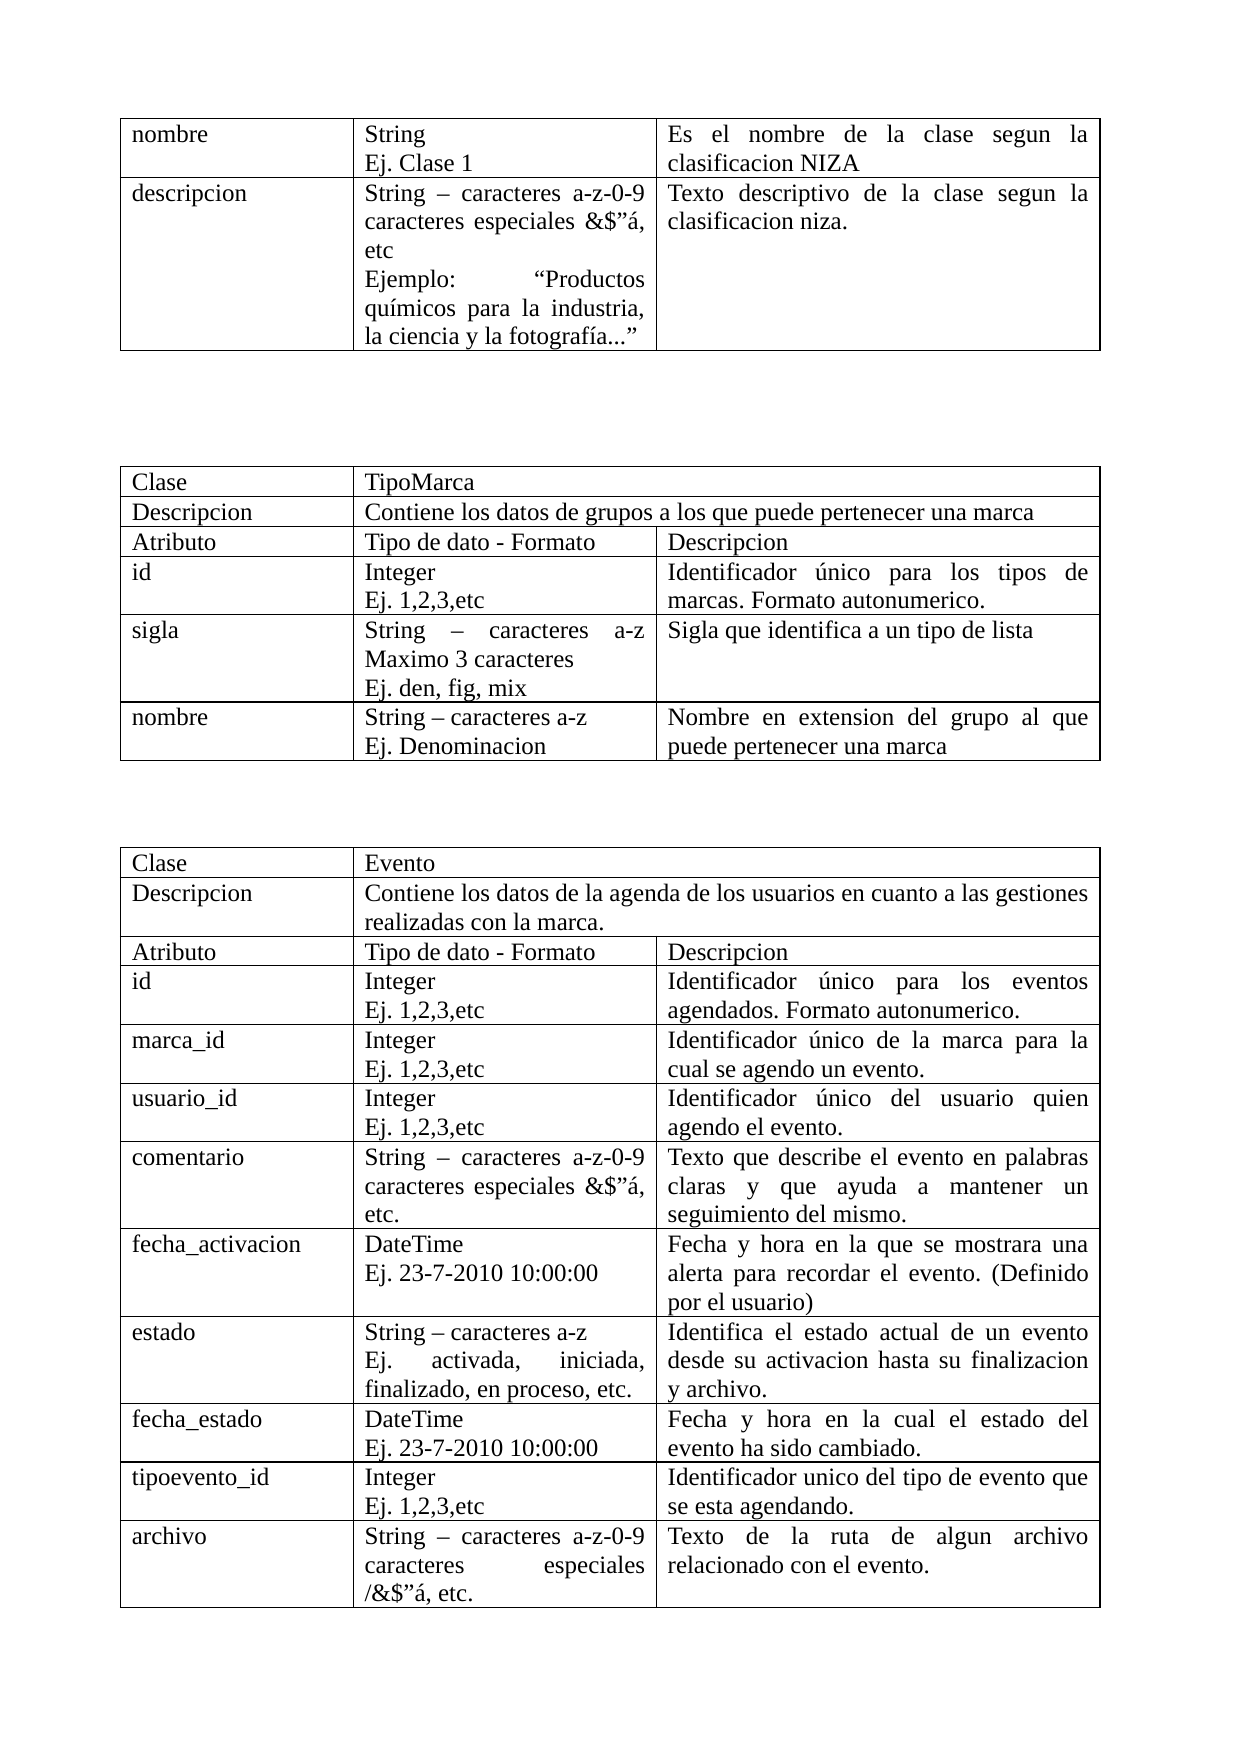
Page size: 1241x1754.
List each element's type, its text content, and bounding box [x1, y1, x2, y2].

table_cell Nombre en extension del grupo al que puede pertenecer una marca [657, 703, 1099, 760]
table_cell Descripcion [121, 878, 353, 936]
table_header Evento [354, 848, 1099, 877]
table_cell archivo [121, 1521, 353, 1607]
table_cell String – caracteres a-z-0-9 caracteres especiales &$”á, etc. [354, 1142, 656, 1228]
table_cell Atributo [121, 527, 353, 556]
table_cell Integer Ej. 1,2,3,etc [354, 1084, 656, 1141]
table_cell Tipo de dato - Formato [354, 527, 656, 556]
table_cell Texto que describe el evento en palabras claras y que ayuda a mantener un seguimiento del mismo. [657, 1142, 1099, 1228]
table_header TipoMarca [354, 467, 1099, 496]
table_cell estado [121, 1317, 353, 1403]
table_cell DateTime Ej. 23-7-2010 10:00:00 [354, 1404, 656, 1461]
table_cell id [121, 966, 353, 1024]
table_cell Descripcion [657, 527, 1099, 556]
table_cell id [121, 557, 353, 614]
table_cell String – caracteres a-z Ej. Denominacion [354, 703, 656, 760]
table_cell Texto descriptivo de la clase segun la clasificacion niza. [657, 178, 1099, 350]
table_cell Sigla que identifica a un tipo de lista [657, 615, 1099, 701]
table_cell nombre [121, 703, 353, 760]
table_cell marca_id [121, 1025, 353, 1082]
table_cell Integer Ej. 1,2,3,etc [354, 1025, 656, 1082]
table_cell Identificador unico del tipo de evento que se esta agendando. [657, 1463, 1099, 1520]
table_cell Descripcion [657, 937, 1099, 965]
table_cell String – caracteres a-z Ej. activada, iniciada, finalizado, en proceso, etc. [354, 1317, 656, 1403]
table_cell String – caracteres a-z-0-9 caracteres especiales &$”á, etc Ejemplo: “Productos químicos para la industria, la ciencia y la fotografía...” [354, 178, 656, 350]
table_cell Contiene los datos de grupos a los que puede pertenecer una marca [354, 497, 1099, 526]
table_cell Texto de la ruta de algun archivo relacionado con el evento. [657, 1521, 1099, 1607]
table_cell usuario_id [121, 1084, 353, 1141]
table_cell fecha_activacion [121, 1229, 353, 1316]
table_header Clase [121, 467, 353, 496]
table_cell Identificador único para los tipos de marcas. Formato autonumerico. [657, 557, 1099, 614]
table_cell Identifica el estado actual de un evento desde su activacion hasta su finalizacion y archivo. [657, 1317, 1099, 1403]
table_cell Atributo [121, 937, 353, 965]
table_cell Tipo de dato - Formato [354, 937, 656, 965]
table_cell Identificador único para los eventos agendados. Formato autonumerico. [657, 966, 1099, 1024]
table_cell Identificador único del usuario quien agendo el evento. [657, 1084, 1099, 1141]
table_cell tipoevento_id [121, 1463, 353, 1520]
table_cell String Ej. Clase 1 [354, 119, 656, 177]
table_cell String – caracteres a-z Maximo 3 caracteres Ej. den, fig, mix [354, 615, 656, 701]
table_cell Descripcion [121, 497, 353, 526]
table_cell descripcion [121, 178, 353, 350]
table_cell nombre [121, 119, 353, 177]
table_cell sigla [121, 615, 353, 701]
table_cell Fecha y hora en la que se mostrara una alerta para recordar el evento. (Definido por el usuario) [657, 1229, 1099, 1316]
table_cell fecha_estado [121, 1404, 353, 1461]
table_cell comentario [121, 1142, 353, 1228]
table_cell Integer Ej. 1,2,3,etc [354, 557, 656, 614]
table_cell Es el nombre de la clase segun la clasificacion NIZA [657, 119, 1099, 177]
table_cell Integer Ej. 1,2,3,etc [354, 966, 656, 1024]
table_cell Integer Ej. 1,2,3,etc [354, 1463, 656, 1520]
table_cell Identificador único de la marca para la cual se agendo un evento. [657, 1025, 1099, 1082]
table_cell Contiene los datos de la agenda de los usuarios en cuanto a las gestiones realizadas con la marca. [354, 878, 1099, 936]
table_header Clase [121, 848, 353, 877]
table_cell String – caracteres a-z-0-9 caracteres especiales /&$”á, etc. [354, 1521, 656, 1607]
table_cell Fecha y hora en la cual el estado del evento ha sido cambiado. [657, 1404, 1099, 1461]
table_cell DateTime Ej. 23-7-2010 10:00:00 [354, 1229, 656, 1316]
